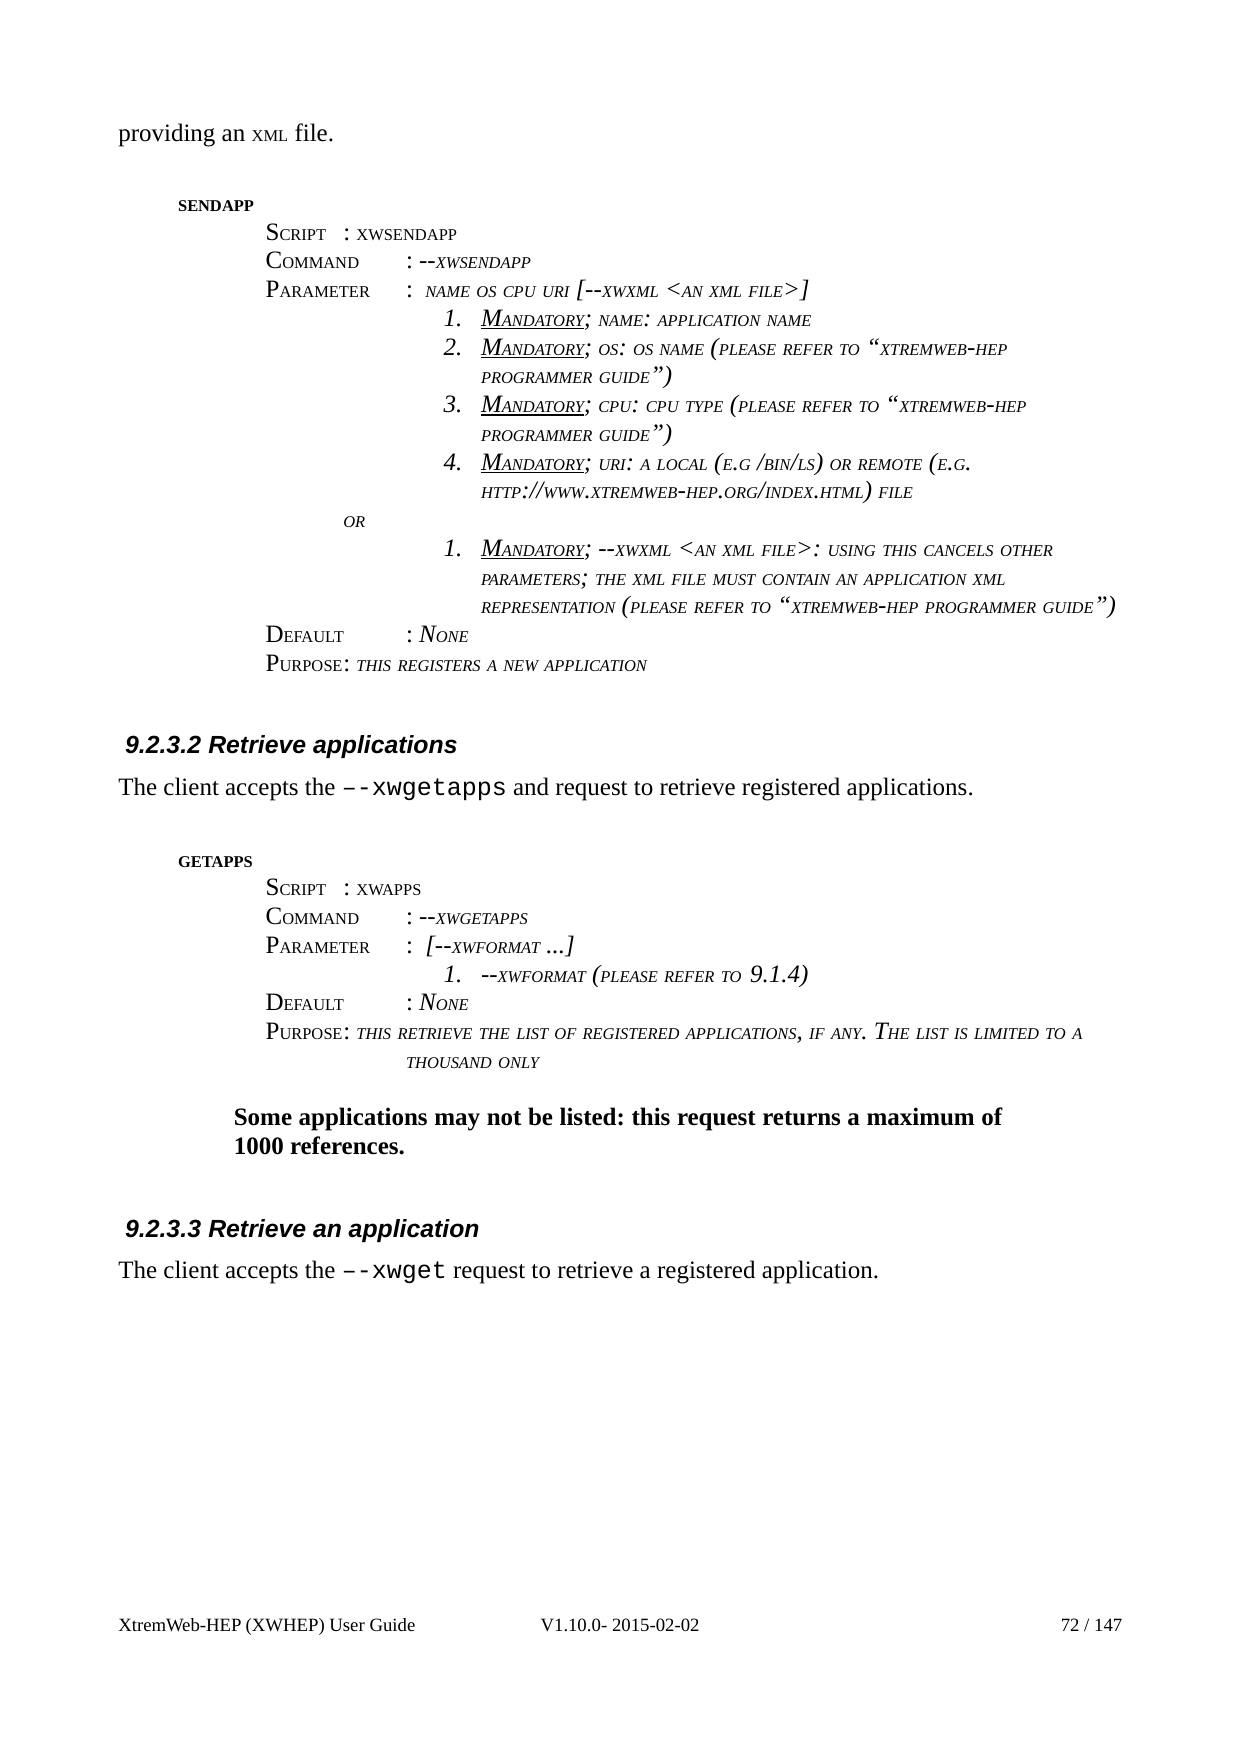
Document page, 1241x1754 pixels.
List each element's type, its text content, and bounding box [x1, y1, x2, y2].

text or [265, 504, 1122, 533]
text Default : None [265, 619, 1122, 648]
text getapps [178, 844, 1122, 872]
list Mandatory; uri: a local (e.g /bin/ls) or remote (e.g. http://www.xtremweb-hep.org/index.html) file [443, 447, 1122, 504]
text The client accepts the –-xwget request to retrieve a registered application. [118, 1255, 1122, 1286]
text Parameter : [--xwformat ...] [265, 930, 1122, 959]
text providing an xml file. [118, 118, 1122, 147]
subtitle Retrieve an application [118, 1214, 1122, 1242]
text Script : xwsendapp [265, 217, 1122, 246]
list Mandatory; os: os name (please refer to “xtremweb-hep programmer guide”) [443, 332, 1122, 389]
text Some applications may not be listed: this request returns a maximum of 1000 references. [233, 1102, 1004, 1160]
text Parameter : name os cpu uri [--xwxml <an xml file>] [265, 274, 1122, 303]
text Command : --xwsendapp [265, 246, 1122, 274]
text Purpose : this retrieve the list of registered applications, if any. The list is limited to a thousand only [265, 1016, 1122, 1074]
subtitle Retrieve applications [118, 731, 1122, 759]
text Purpose : this registers a new application [265, 648, 1122, 677]
list Mandatory; cpu: cpu type (please refer to “xtremweb-hep programmer guide”) [443, 389, 1122, 447]
text The client accepts the –-xwgetapps and request to retrieve registered applications. [118, 772, 1122, 802]
list Mandatory; name: application name [443, 303, 1122, 332]
list Mandatory; --xwxml <an xml file>: using this cancels other parameters; the xml file must contain an application xml representation (please refer to “xtremweb-hep programmer guide”) [443, 533, 1122, 619]
text Default : None [265, 987, 1122, 1016]
text Command : --xwgetapps [265, 901, 1122, 930]
text Script : xwapps [265, 872, 1122, 901]
text sendapp [178, 188, 1122, 217]
list --xwformat (please refer to 9.1.4) [443, 959, 1122, 987]
